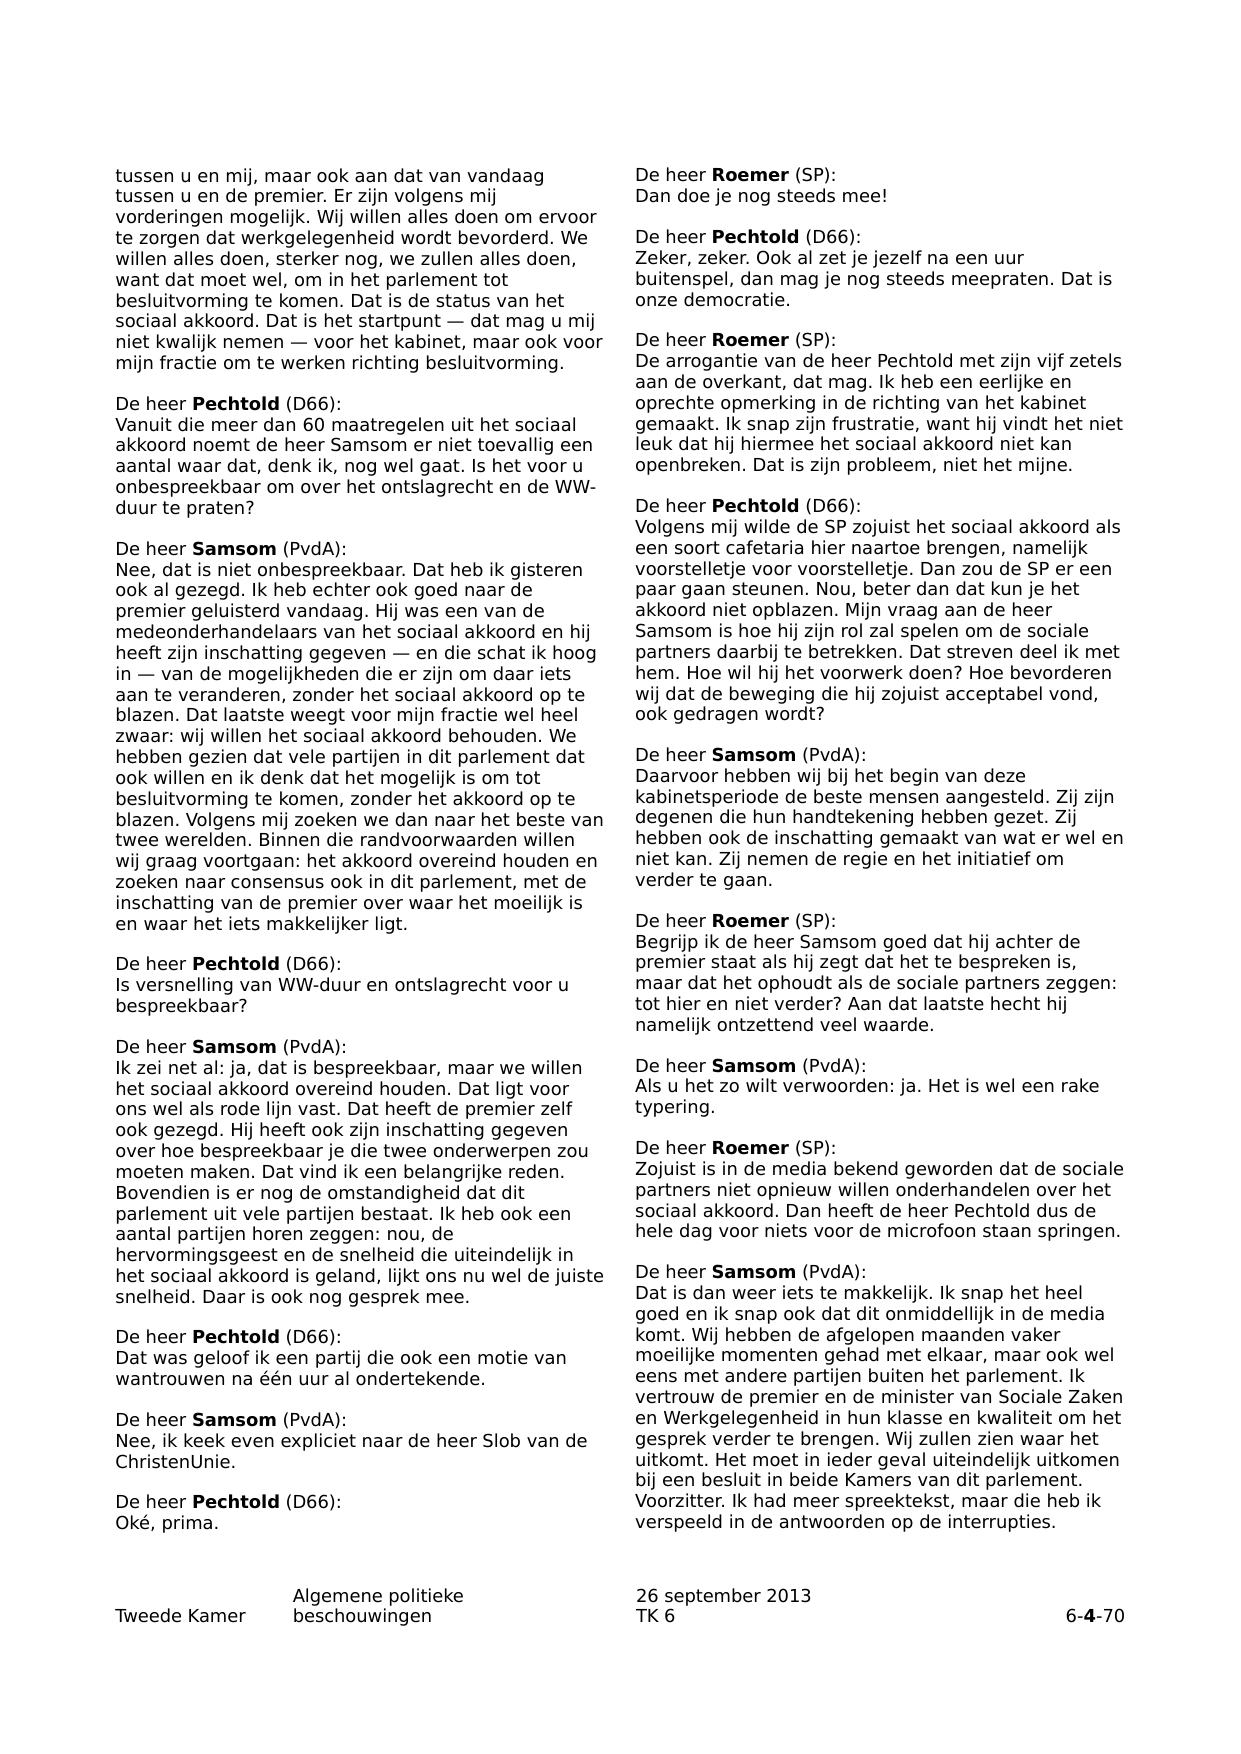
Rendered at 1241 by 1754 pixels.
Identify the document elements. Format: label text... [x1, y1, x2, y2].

text Dan doe je nog steeds mee! [635, 186, 1125, 207]
text Nee, ik keek even expliciet naar de heer Slob van de ChristenUnie. [115, 1431, 605, 1472]
text Daarvoor hebben wij bij het begin van deze kabinetsperiode de beste mensen aangesteld. Zij zijn degenen die hun handtekening hebben gezet. Zij hebben ook de inschatting gemaakt van wat er wel en niet kan. Zij nemen de regie en het initiatief om verder te gaan. [635, 766, 1125, 891]
text Oké, prima. [115, 1513, 605, 1534]
text Dat is dan weer iets te makkelijk. Ik snap het heel goed en ik snap ook dat dit onmiddellijk in de media komt. Wij hebben de afgelopen maanden vaker moeilijke momenten gehad met elkaar, maar ook wel eens met andere partijen buiten het parlement. Ik vertrouw de premier en de minister van Sociale Zaken en Werkgelegenheid in hun klasse en kwaliteit om het gesprek verder te brengen. Wij zullen zien waar het uitkomt. Het moet in ieder geval uiteindelijk uitkomen bij een besluit in beide Kamers van dit parlement. [635, 1283, 1125, 1491]
text Nee, dat is niet onbespreekbaar. Dat heb ik gisteren ook al gezegd. Ik heb echter ook goed naar de premier geluisterd vandaag. Hij was een van de medeonderhandelaars van het sociaal akkoord en hij heeft zijn inschatting gegeven — en die schat ik hoog in — van de mogelijkheden die er zijn om daar iets aan te veranderen, zonder het sociaal akkoord op te blazen. Dat laatste weegt voor mijn fractie wel heel zwaar: wij willen het sociaal akkoord behouden. We hebben gezien dat vele partijen in dit parlement dat ook willen en ik denk dat het mogelijk is om tot besluitvorming te komen, zonder het akkoord op te blazen. Volgens mij zoeken we dan naar het beste van twee werelden. Binnen die randvoorwaarden willen wij graag voortgaan: het akkoord overeind houden en zoeken naar consensus ook in dit parlement, met de inschatting van de premier over waar het moeilijk is en waar het iets makkelijker ligt. [115, 559, 605, 934]
text Dat was geloof ik een partij die ook een motie van wantrouwen na één uur al ondertekende. [115, 1348, 605, 1390]
text Volgens mij wilde de SP zojuist het sociaal akkoord als een soort cafetaria hier naartoe brengen, namelijk voorstelletje voor voorstelletje. Dan zou de SP er een paar gaan steunen. Nou, beter dan dat kun je het akkoord niet opblazen. Mijn vraag aan de heer Samsom is hoe hij zijn rol zal spelen om de sociale partners daarbij te betrekken. Dat streven deel ik met hem. Hoe wil hij het voorwerk doen? Hoe bevorderen wij dat de beweging die hij zojuist acceptabel vond, ook gedragen wordt? [635, 517, 1125, 725]
text De heer Samsom (PvdA): [115, 538, 605, 559]
text Zeker, zeker. Ook al zet je jezelf na een uur buitenspel, dan mag je nog steeds meepraten. Dat is onze democratie. [635, 248, 1125, 310]
text Voorzitter. Ik had meer spreektekst, maar die heb ik verspeeld in de antwoorden op de interrupties. [635, 1491, 1125, 1533]
text De heer Roemer (SP): [635, 1138, 1125, 1159]
text De heer Roemer (SP): [635, 165, 1125, 186]
text De heer Pechtold (D66): [115, 1327, 605, 1348]
text De heer Samsom (PvdA): [115, 1037, 605, 1057]
text Ik zei net al: ja, dat is bespreekbaar, maar we willen het sociaal akkoord overeind houden. Dat ligt voor ons wel als rode lijn vast. Dat heeft de premier zelf ook gezegd. Hij heeft ook zijn inschatting gegeven over hoe bespreekbaar je die twee onderwerpen zou moeten maken. Dat vind ik een belangrijke reden. Bovendien is er nog de omstandigheid dat dit parlement uit vele partijen bestaat. Ik heb ook een aantal partijen horen zeggen: nou, de hervormingsgeest en de snelheid die uiteindelijk in het sociaal akkoord is geland, lijkt ons nu wel de juiste snelheid. Daar is ook nog gesprek mee. [115, 1057, 605, 1307]
text De heer Roemer (SP): [635, 330, 1125, 351]
text De heer Pechtold (D66): [115, 954, 605, 975]
text De heer Samsom (PvdA): [635, 745, 1125, 766]
text De heer Pechtold (D66): [635, 227, 1125, 248]
text De arrogantie van de heer Pechtold met zijn vijf zetels aan de overkant, dat mag. Ik heb een eerlijke en oprechte opmerking in de richting van het kabinet gemaakt. Ik snap zijn frustratie, want hij vindt het niet leuk dat hij hiermee het sociaal akkoord niet kan openbreken. Dat is zijn probleem, niet het mijne. [635, 351, 1125, 476]
text De heer Pechtold (D66): [635, 496, 1125, 517]
text De heer Samsom (PvdA): [635, 1262, 1125, 1283]
text De heer Pechtold (D66): [115, 394, 605, 414]
text Zojuist is in de media bekend geworden dat de sociale partners niet opnieuw willen onderhandelen over het sociaal akkoord. Dan heeft de heer Pechtold dus de hele dag voor niets voor de microfoon staan springen. [635, 1159, 1125, 1242]
text Is versnelling van WW-duur en ontslagrecht voor u bespreekbaar? [115, 975, 605, 1017]
text Als u het zo wilt verwoorden: ja. Het is wel een rake typering. [635, 1076, 1125, 1118]
text tussen u en mij, maar ook aan dat van vandaag tussen u en de premier. Er zijn volgens mij vorderingen mogelijk. Wij willen alles doen om ervoor te zorgen dat werkgelegenheid wordt bevorderd. We willen alles doen, sterker nog, we zullen alles doen, want dat moet wel, om in het parlement tot besluitvorming te komen. Dat is de status van het sociaal akkoord. Dat is het startpunt — dat mag u mij niet kwalijk nemen — voor het kabinet, maar ook voor mijn fractie om te werken richting besluitvorming. [115, 165, 605, 374]
text De heer Pechtold (D66): [115, 1492, 605, 1513]
text Begrijp ik de heer Samsom goed dat hij achter de premier staat als hij zegt dat het te bespreken is, maar dat het ophoudt als de sociale partners zeggen: tot hier en niet verder? Aan dat laatste hecht hij namelijk ontzettend veel waarde. [635, 931, 1125, 1036]
text De heer Roemer (SP): [635, 911, 1125, 931]
text De heer Samsom (PvdA): [635, 1056, 1125, 1076]
text Vanuit die meer dan 60 maatregelen uit het sociaal akkoord noemt de heer Samsom er niet toevallig een aantal waar dat, denk ik, nog wel gaat. Is het voor u onbespreekbaar om over het ontslagrecht en de WW-duur te praten? [115, 414, 605, 518]
text De heer Samsom (PvdA): [115, 1410, 605, 1431]
